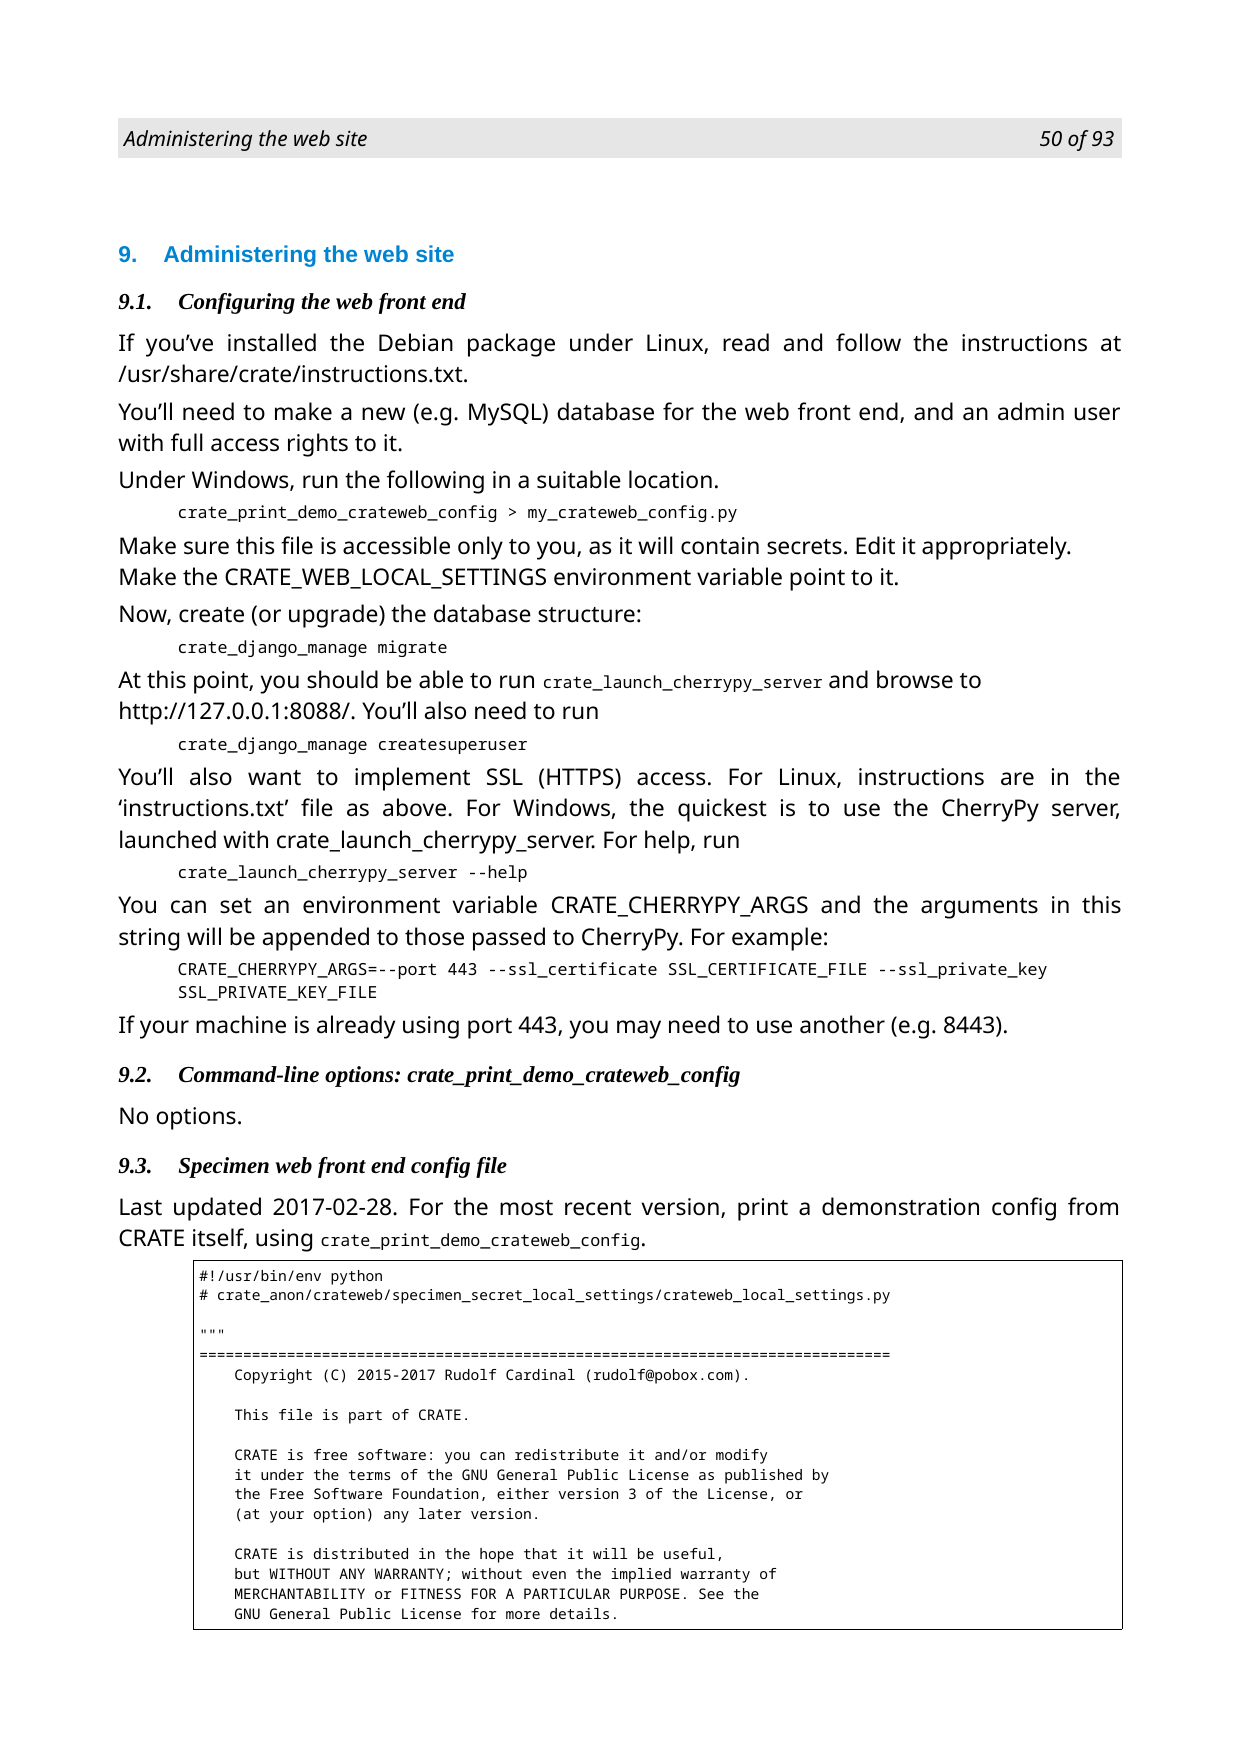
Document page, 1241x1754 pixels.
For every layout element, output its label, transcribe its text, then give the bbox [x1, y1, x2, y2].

text If you’ve installed the Debian package under Linux, read and follow the instructions at /usr/share/crate/instructions.txt. [118, 327, 1122, 389]
text You’ll also want to implement SSL (HTTPS) access. For Linux, instructions are in the ‘instructions.txt’ file as above. For Windows, the quickest is to use the CherryPy server, launched with crate_launch_cherrypy_server. For help, run [118, 761, 1122, 855]
subtitle Administering the web site [118, 241, 1122, 267]
text Last updated 2017-02-28. For the most recent version, print a demonstration config from CRATE itself, using crate_print_demo_crateweb_config. [118, 1191, 1122, 1253]
subtitle Configuring the web front end [118, 288, 1122, 314]
text crate_launch_cherrypy_server --help [177, 861, 1122, 883]
text Now, create (or upgrade) the database structure: [118, 598, 1122, 629]
subtitle Command-line options: crate_print_demo_crateweb_config [118, 1061, 1122, 1088]
text At this point, you should be able to run crate_launch_cherrypy_server and browse to http://127.0.0.1:8088/. You’ll also need to run [118, 664, 1122, 726]
subtitle Specimen web front end config file [118, 1152, 1122, 1178]
text crate_print_demo_crateweb_config > my_crateweb_config.py [177, 501, 1122, 524]
text If your machine is already using port 443, you may need to use another (e.g. 8443). [118, 1009, 1122, 1040]
text Make sure this file is accessible only to you, as it will contain secrets. Edit it appropriately. Make the CRATE_WEB_LOCAL_SETTINGS environment variable point to it. [118, 530, 1122, 592]
table_header #!/usr/bin/env python # crate_anon/crateweb/specimen_secret_local_settings/crateweb_local_settings.py """ =============================================================================== Copyright (C) 2015-2017 Rudolf Cardinal (rudolf@pobox.com). This file is part of CRATE. CRATE is free software: you can redistribute it and/or modify it under the terms of the GNU General Public License as published by the Free Software Foundation, either version 3 of the License, or (at your option) any later version. CRATE is distributed in the hope that it will be useful, but WITHOUT ANY WARRANTY; without even the implied warranty of MERCHANTABILITY or FITNESS FOR A PARTICULAR PURPOSE. See the GNU General Public License for more details. [194, 1261, 1122, 1629]
text Under Windows, run the following in a suitable location. [118, 464, 1122, 495]
text You’ll need to make a new (e.g. MySQL) database for the web front end, and an admin user with full access rights to it. [118, 395, 1122, 458]
text You can set an environment variable CRATE_CHERRYPY_ARGS and the arguments in this string will be appended to those passed to CherryPy. For example: [118, 889, 1122, 952]
text No options. [118, 1100, 1122, 1131]
text crate_django_manage migrate [177, 635, 1122, 658]
text crate_django_manage createsuperuser [177, 732, 1122, 755]
text CRATE_CHERRYPY_ARGS=--port 443 --ssl_certificate SSL_CERTIFICATE_FILE --ssl_private_key SSL_PRIVATE_KEY_FILE [177, 958, 1122, 1003]
